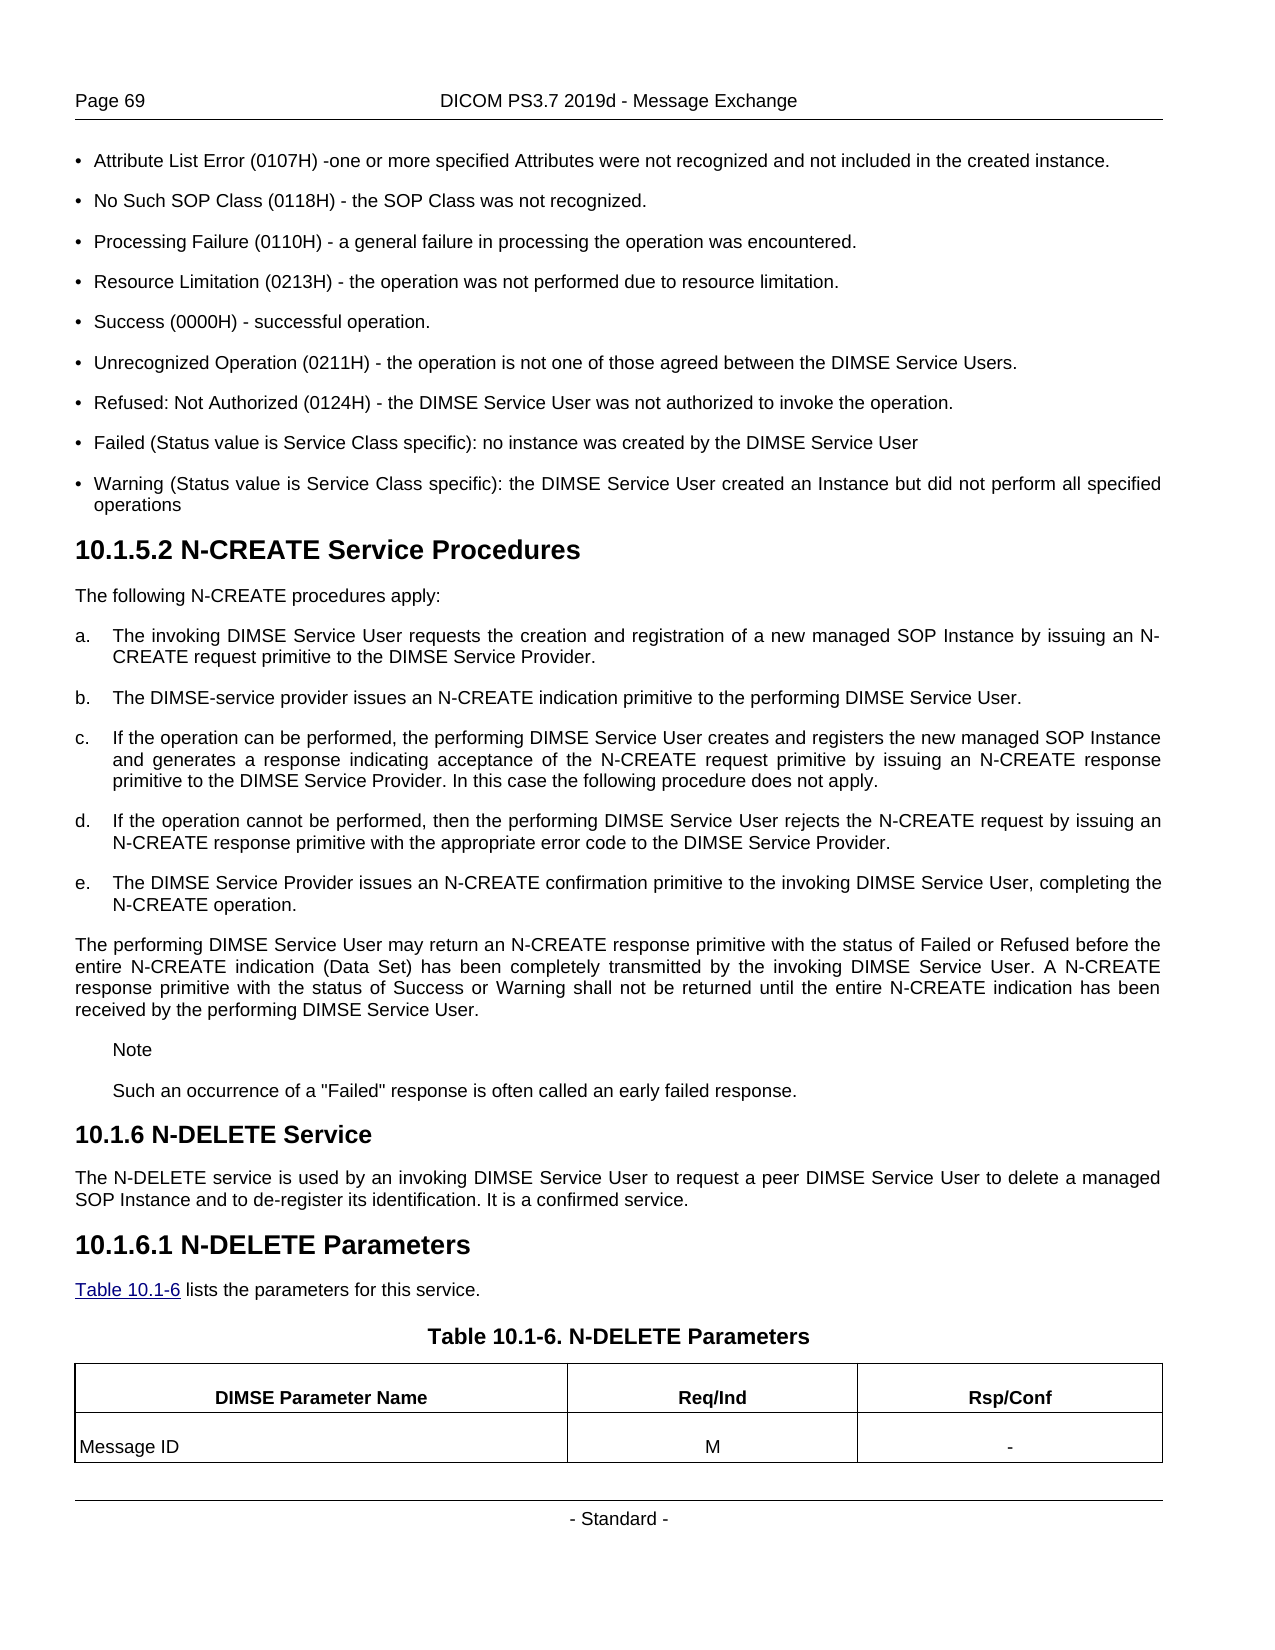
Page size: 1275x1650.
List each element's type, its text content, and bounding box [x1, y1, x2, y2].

table_cell M [568, 1413, 857, 1462]
text Table 10.1-6 lists the parameters for this service. [75, 1279, 1162, 1301]
text • Resource Limitation (0213H) - the operation was not performed due to resource limitation. [75, 271, 1162, 292]
text • Success (0000H) - successful operation. [75, 311, 1162, 333]
text The performing DIMSE Service User may return an N-CREATE response primitive with the status of Failed or Refused before the entire N-CREATE indication (Data Set) has been completely transmitted by the invoking DIMSE Service User. A N-CREATE response primitive with the status of Success or Warning shall not be returned until the entire N-CREATE indication has been received by the performing DIMSE Service User. [75, 934, 1162, 1020]
table_header Req/Ind [568, 1364, 857, 1412]
text The N-DELETE service is used by an invoking DIMSE Service User to request a peer DIMSE Service User to delete a managed SOP Instance and to de-register its identification. It is a confirmed service. [75, 1167, 1162, 1210]
text a. The invoking DIMSE Service User requests the creation and registration of a new managed SOP Instance by issuing an N-CREATE request primitive to the DIMSE Service Provider. [75, 625, 1162, 668]
text Such an occurrence of a "Failed" response is often called an early failed response. [112, 1079, 1125, 1101]
text 10.1.6.1 N-DELETE Parameters [75, 1229, 1162, 1260]
text • Refused: Not Authorized (0124H) - the DIMSE Service User was not authorized to invoke the operation. [75, 392, 1162, 413]
text 10.1.6 N-DELETE Service [75, 1120, 1162, 1148]
text Note [112, 1039, 1125, 1061]
text • Unrecognized Operation (0211H) - the operation is not one of those agreed between the DIMSE Service Users. [75, 352, 1162, 373]
text 10.1.5.2 N-CREATE Service Procedures [75, 534, 1162, 566]
text c. If the operation can be performed, the performing DIMSE Service User creates and registers the new managed SOP Instance and generates a response indicating acceptance of the N-CREATE request primitive by issuing an N-CREATE response primitive to the DIMSE Service Provider. In this case the following procedure does not apply. [75, 727, 1162, 792]
text • No Such SOP Class (0118H) - the SOP Class was not recognized. [75, 190, 1162, 212]
text • Warning (Status value is Service Class specific): the DIMSE Service User created an Instance but did not perform all specified operations [75, 472, 1162, 516]
text b. The DIMSE-service provider issues an N-CREATE indication primitive to the performing DIMSE Service User. [75, 687, 1162, 708]
text • Attribute List Error (0107H) -one or more specified Attributes were not recognized and not included in the created instance. [75, 150, 1162, 172]
text The following N-CREATE procedures apply: [75, 584, 1162, 606]
text e. The DIMSE Service Provider issues an N-CREATE confirmation primitive to the invoking DIMSE Service User, completing the N-CREATE operation. [75, 872, 1162, 915]
table_cell Message ID [76, 1413, 567, 1462]
text d. If the operation cannot be performed, then the performing DIMSE Service User rejects the N-CREATE request by issuing an N-CREATE response primitive with the appropriate error code to the DIMSE Service Provider. [75, 810, 1162, 853]
table_header Rsp/Conf [858, 1364, 1162, 1412]
text Table 10.1-6. N-DELETE Parameters [75, 1323, 1162, 1349]
table_header DIMSE Parameter Name [76, 1364, 567, 1412]
table_cell - [858, 1413, 1162, 1462]
text • Failed (Status value is Service Class specific): no instance was created by the DIMSE Service User [75, 432, 1162, 454]
text • Processing Failure (0110H) - a general failure in processing the operation was encountered. [75, 231, 1162, 252]
